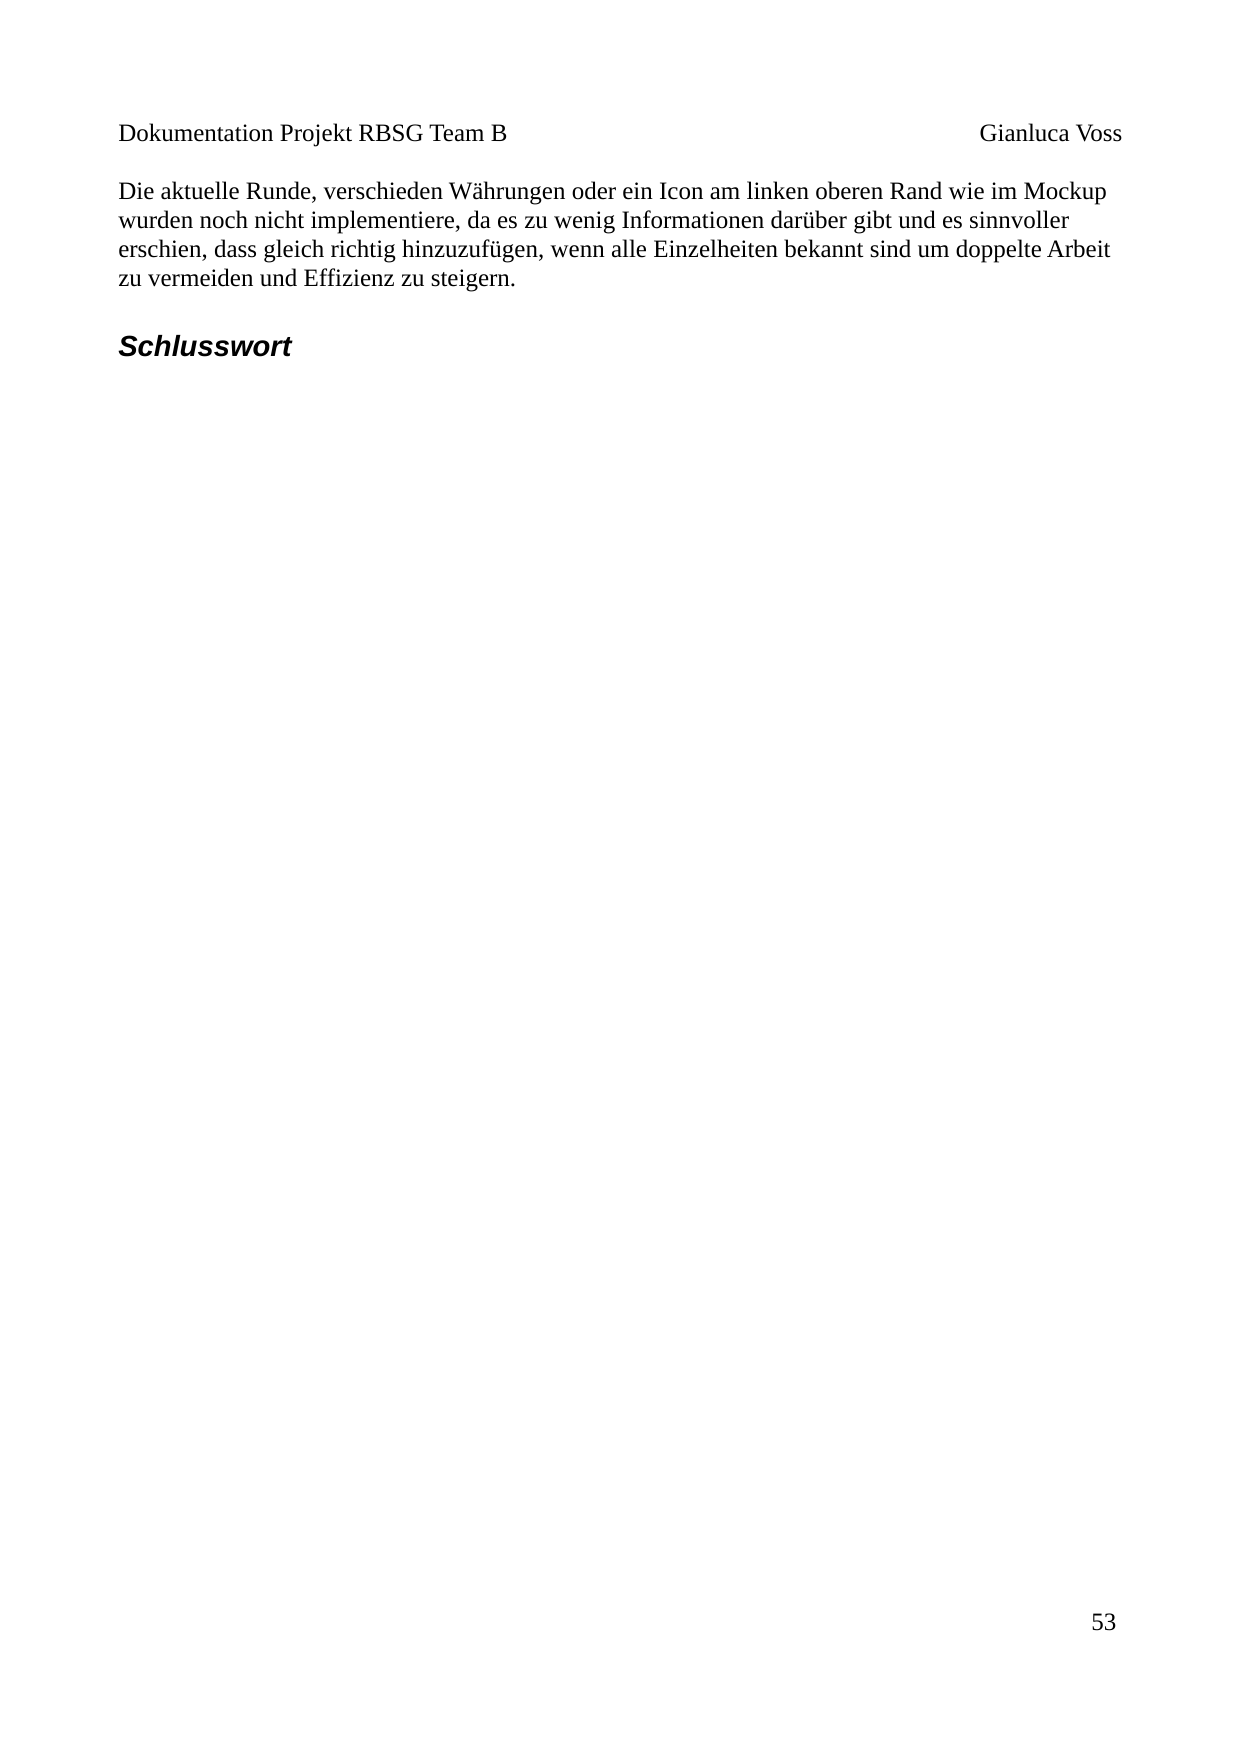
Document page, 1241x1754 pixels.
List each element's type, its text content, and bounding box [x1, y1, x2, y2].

subtitle Schlusswort [118, 329, 1122, 362]
text Die aktuelle Runde, verschieden Währungen oder ein Icon am linken oberen Rand wie im Mockup wurden noch nicht implementiere, da es zu wenig Informationen darüber gibt und es sinnvoller erschien, dass gleich richtig hinzuzufügen, wenn alle Einzelheiten bekannt sind um doppelte Arbeit zu vermeiden und Effizienz zu steigern. [118, 176, 1122, 291]
